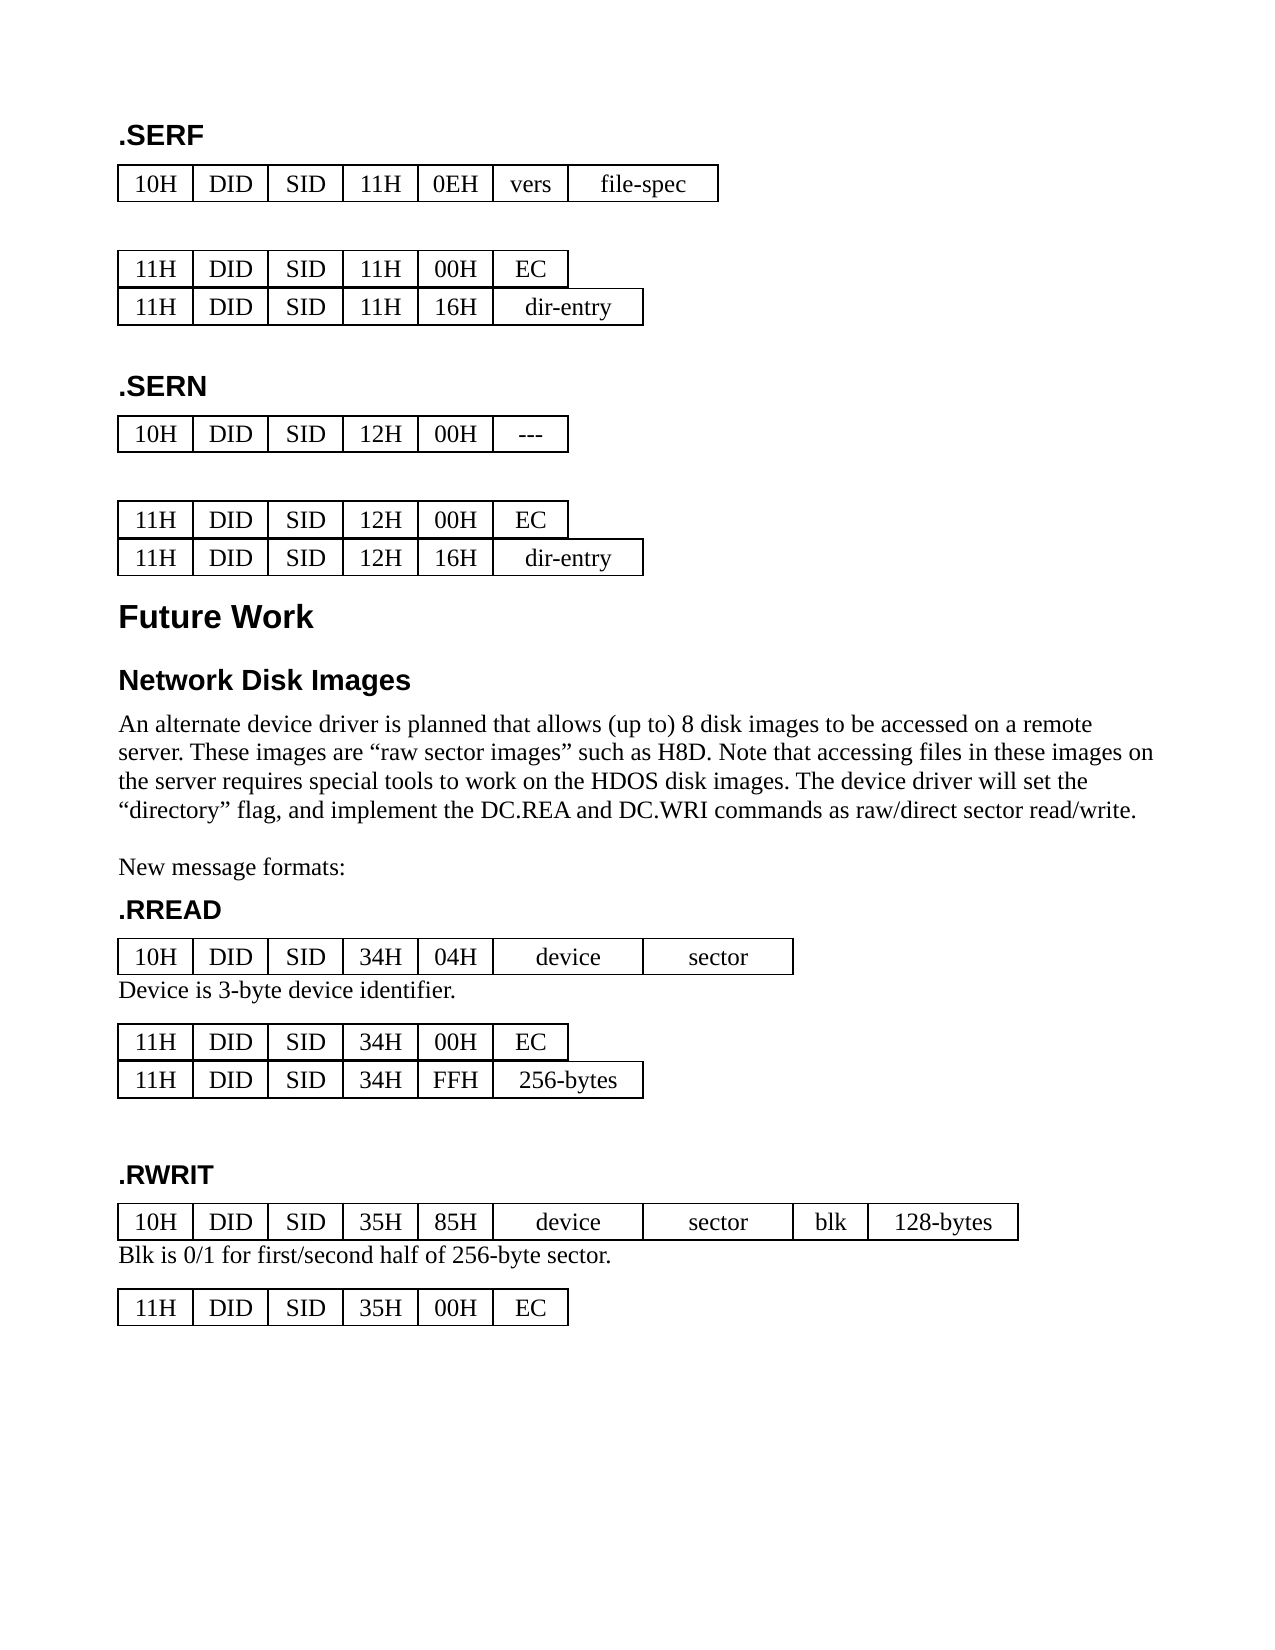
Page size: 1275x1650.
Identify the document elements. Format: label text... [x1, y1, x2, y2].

table_header 10H [119, 417, 192, 451]
table_header 00H [419, 417, 492, 451]
table_header DID [194, 251, 267, 286]
table_header DID [194, 939, 267, 974]
table_header 34H [344, 1025, 417, 1059]
table_header 85H [419, 1204, 492, 1239]
table_header SID [269, 289, 342, 324]
table_header 11H [119, 289, 192, 324]
table_header 34H [344, 939, 417, 974]
table_header SID [269, 1290, 342, 1324]
table_header SID [269, 540, 342, 575]
table_header 11H [119, 1290, 192, 1324]
subtitle .RREAD [118, 894, 1157, 925]
table_header 12H [344, 417, 417, 451]
table_header EC [494, 1290, 567, 1324]
table_header 11H [119, 502, 192, 537]
table_header 00H [419, 1290, 492, 1324]
subtitle .SERF [118, 118, 1157, 152]
text Blk is 0/1 for first/second half of 256-byte sector. [118, 1241, 1157, 1269]
table_header blk [794, 1204, 867, 1239]
table_header sector [644, 1204, 792, 1239]
subtitle .SERN [118, 369, 1157, 402]
table_header 16H [419, 289, 492, 324]
table_header 11H [344, 289, 417, 324]
table_header 00H [419, 502, 492, 537]
table_header SID [269, 1062, 342, 1097]
table_header 11H [344, 251, 417, 286]
table_header SID [269, 502, 342, 537]
table_header file-spec [569, 166, 717, 201]
table_header 10H [119, 939, 192, 974]
table_header vers [494, 166, 567, 201]
table_header DID [194, 540, 267, 575]
text Device is 3-byte device identifier. [118, 975, 1157, 1004]
table_header EC [494, 502, 567, 537]
table_header 00H [419, 1025, 492, 1059]
table_header FFH [419, 1062, 492, 1097]
table_header 10H [119, 1204, 192, 1239]
table_header 11H [119, 1062, 192, 1097]
subtitle Future Work [118, 597, 1157, 636]
table_header 11H [119, 540, 192, 575]
table_header SID [269, 939, 342, 974]
table_header 00H [419, 251, 492, 286]
table_header DID [194, 1204, 267, 1239]
table_header 12H [344, 502, 417, 537]
text An alternate device driver is planned that allows (up to) 8 disk images to be accessed on a remote server. These images are “raw sector images” such as H8D. Note that accessing files in these images on the server requires special tools to work on the HDOS disk images. The device driver will set the “directory” flag, and implement the DC.REA and DC.WRI commands as raw/direct sector read/write. [118, 709, 1157, 824]
table_header 128-bytes [869, 1204, 1017, 1239]
table_header DID [194, 166, 267, 201]
table_header dir-entry [494, 289, 642, 324]
table_header 16H [419, 540, 492, 575]
subtitle Network Disk Images [118, 663, 1157, 696]
table_header DID [194, 289, 267, 324]
table_header 35H [344, 1204, 417, 1239]
table_header 11H [119, 1025, 192, 1059]
table_header SID [269, 251, 342, 286]
table_header DID [194, 1025, 267, 1059]
table_header sector [644, 939, 792, 974]
table_header EC [494, 251, 567, 286]
table_header SID [269, 1204, 342, 1239]
table_header DID [194, 417, 267, 451]
table_header device [494, 939, 642, 974]
table_header DID [194, 1290, 267, 1324]
text New message formats: [118, 852, 1157, 881]
table_header DID [194, 502, 267, 537]
table_header 10H [119, 166, 192, 201]
table_header SID [269, 1025, 342, 1059]
subtitle .RWRIT [118, 1159, 1157, 1190]
table_header 11H [344, 166, 417, 201]
table_header 12H [344, 540, 417, 575]
table_header 0EH [419, 166, 492, 201]
table_header 256-bytes [494, 1062, 642, 1097]
table_header dir-entry [494, 540, 642, 575]
table_header 35H [344, 1290, 417, 1324]
table_header 04H [419, 939, 492, 974]
table_header SID [269, 417, 342, 451]
table_header DID [194, 1062, 267, 1097]
table_header --- [494, 417, 567, 451]
table_header device [494, 1204, 642, 1239]
table_header 11H [119, 251, 192, 286]
table_header 34H [344, 1062, 417, 1097]
table_header EC [494, 1025, 567, 1059]
table_header SID [269, 166, 342, 201]
